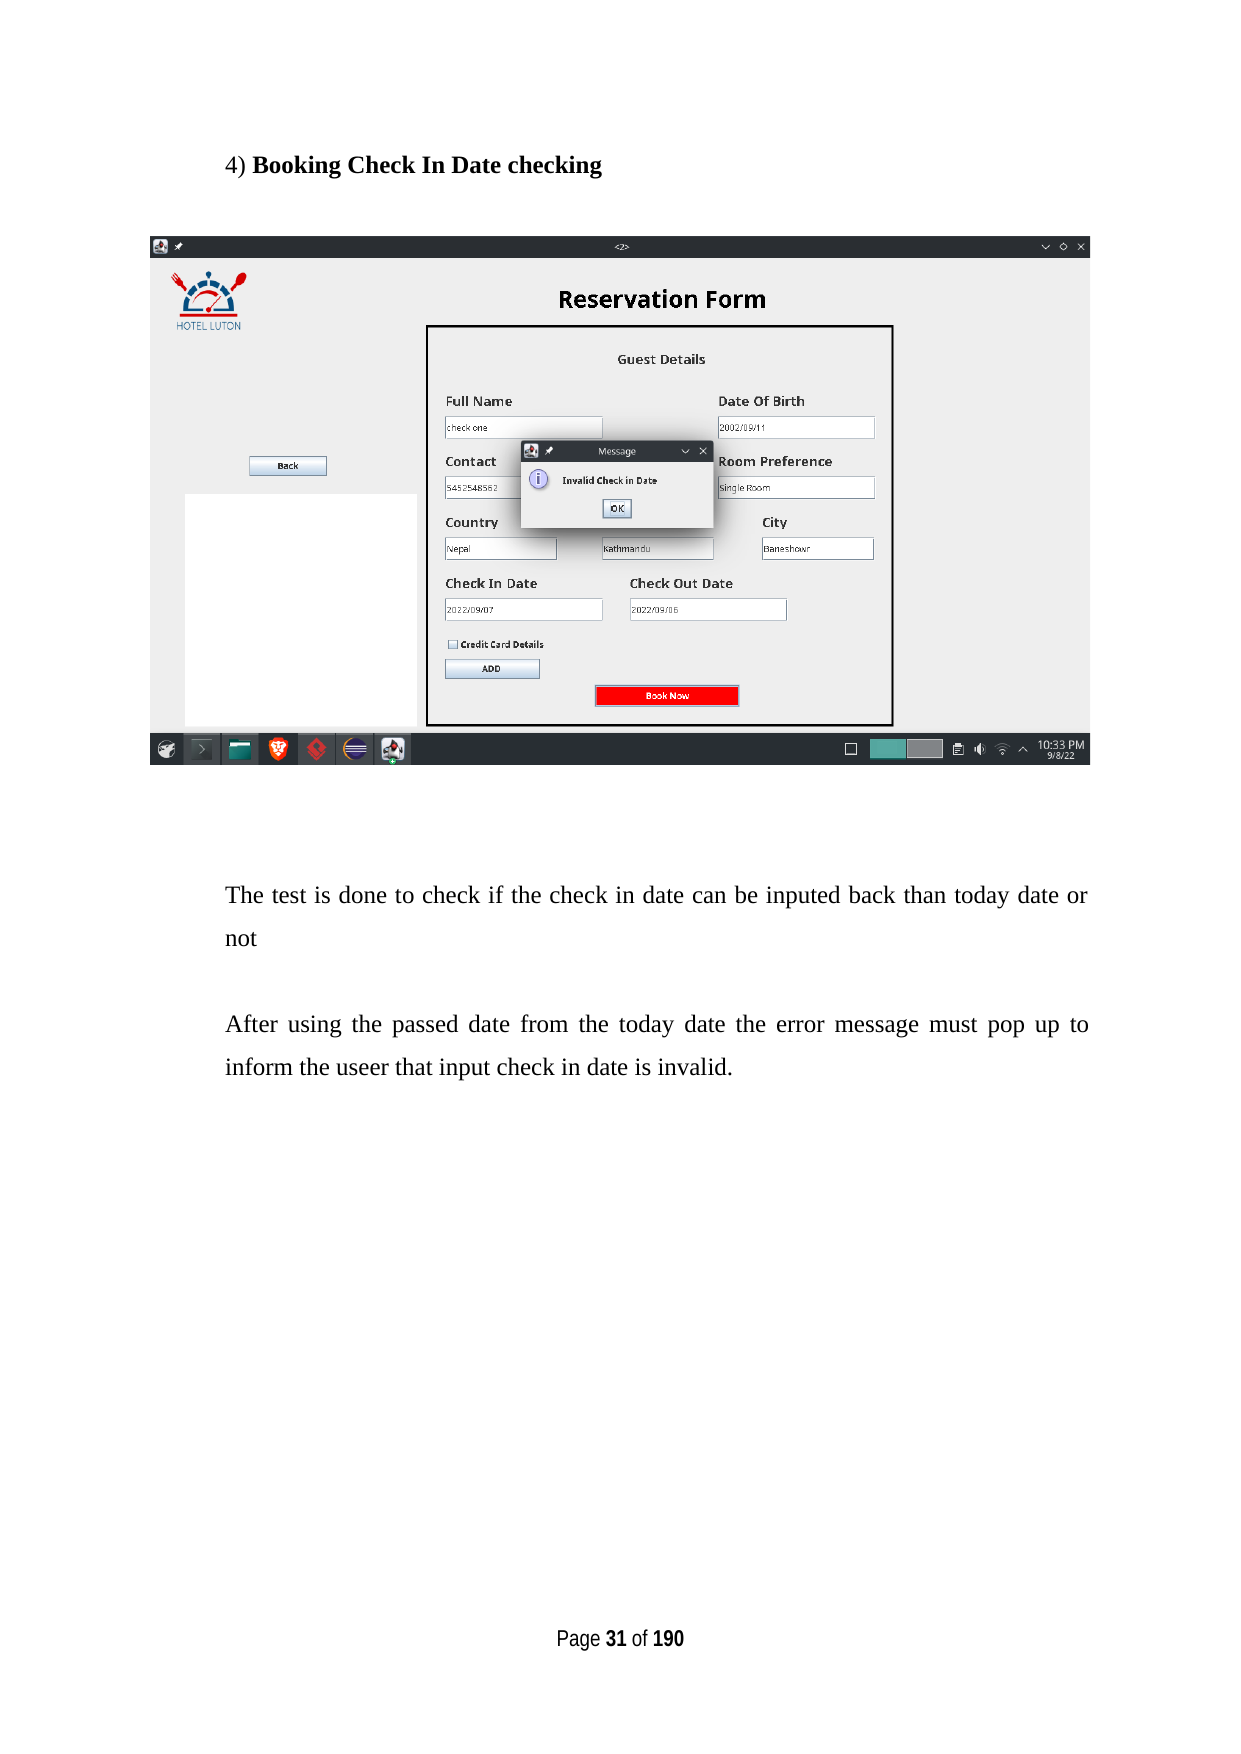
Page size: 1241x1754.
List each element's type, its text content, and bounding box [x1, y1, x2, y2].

picture [150, 236, 1091, 765]
text The test is done to check if the check in date can be inputed back than today date or not [225, 880, 1090, 952]
text 4) Booking Check In Date checking [225, 150, 1090, 179]
text After using the passed date from the today date the error message must pop up to inform the useer that input check in date is invalid. [225, 1009, 1090, 1081]
